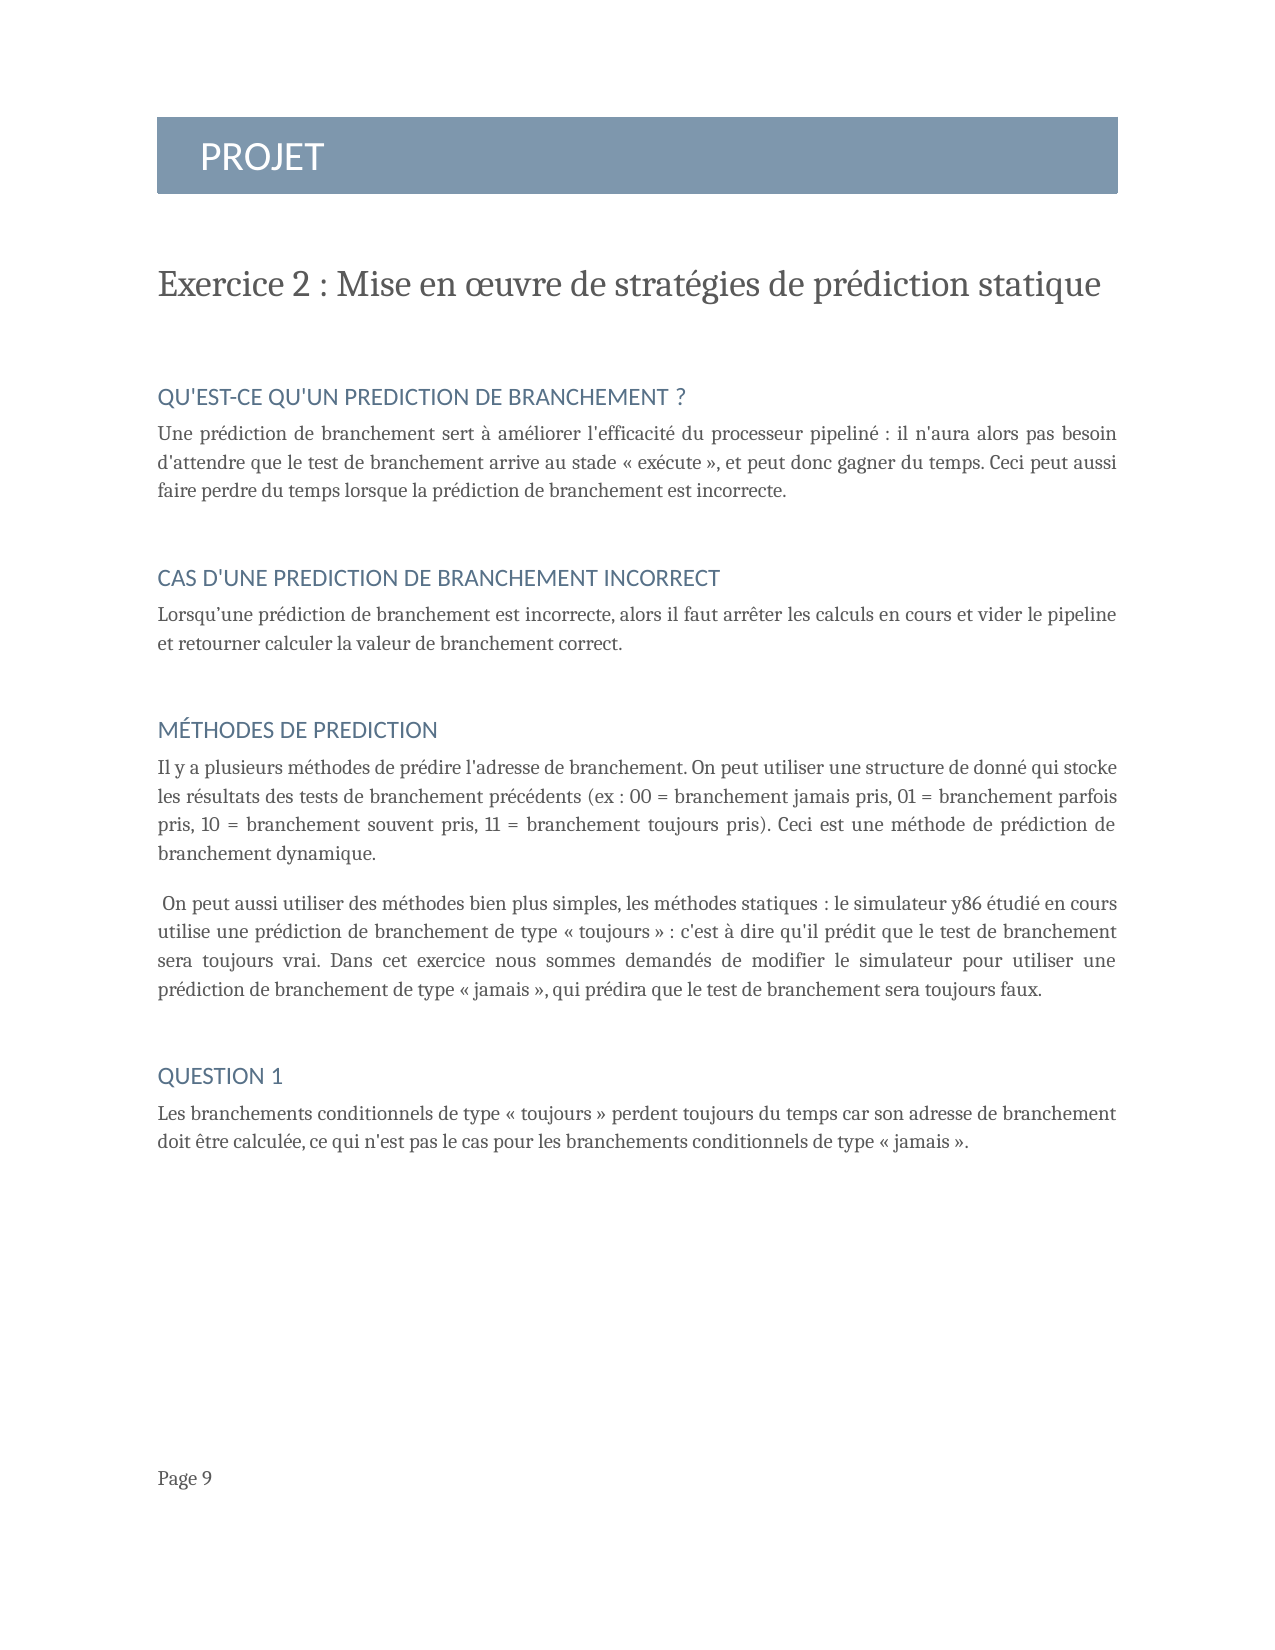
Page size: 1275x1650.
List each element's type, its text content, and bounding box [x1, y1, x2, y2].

subtitle Cas d'une prediction de branchement incorrect [157, 562, 1117, 592]
text Les branchements conditionnels de type « toujours » perdent toujours du temps car son adresse de branchement doit être calculée, ce qui n'est pas le cas pour les branchements conditionnels de type « jamais ». [157, 1101, 1117, 1154]
subtitle Question 1 [157, 1061, 1117, 1091]
text On peut aussi utiliser des méthodes bien plus simples, les méthodes statiques : le simulateur y86 étudié en cours utilise une prédiction de branchement de type « toujours » : c'est à dire qu'il prédit que le test de branchement sera toujours vrai. Dans cet exercice nous sommes demandés de modifier le simulateur pour utiliser une prédiction de branchement de type « jamais », qui prédira que le test de branchement sera toujours faux. [157, 891, 1117, 1002]
subtitle Méthodes de prediction [157, 714, 1117, 745]
text Il y a plusieurs méthodes de prédire l'adresse de branchement. On peut utiliser une structure de donné qui stocke les résultats des tests de branchement précédents (ex : 00 = branchement jamais pris, 01 = branchement parfois pris, 10 = branchement souvent pris, 11 = branchement toujours pris). Ceci est une méthode de prédiction de branchement dynamique. [157, 756, 1117, 866]
text Lorsqu’une prédiction de branchement est incorrecte, alors il faut arrêter les calculs en cours et vider le pipeline et retourner calculer la valeur de branchement correct. [157, 603, 1117, 656]
text Une prédiction de branchement sert à améliorer l'efficacité du processeur pipeliné : il n'aura alors pas besoin d'attendre que le test de branchement arrive au stade « exécute », et peut donc gagner du temps. Ceci peut aussi faire perdre du temps lorsque la prédiction de branchement est incorrecte. [157, 422, 1117, 503]
subtitle Exercice 2 : Mise en œuvre de stratégies de prédiction statique [157, 262, 1117, 306]
subtitle Qu'est-ce qu'un prediction de branchEMent ? [157, 381, 1117, 411]
